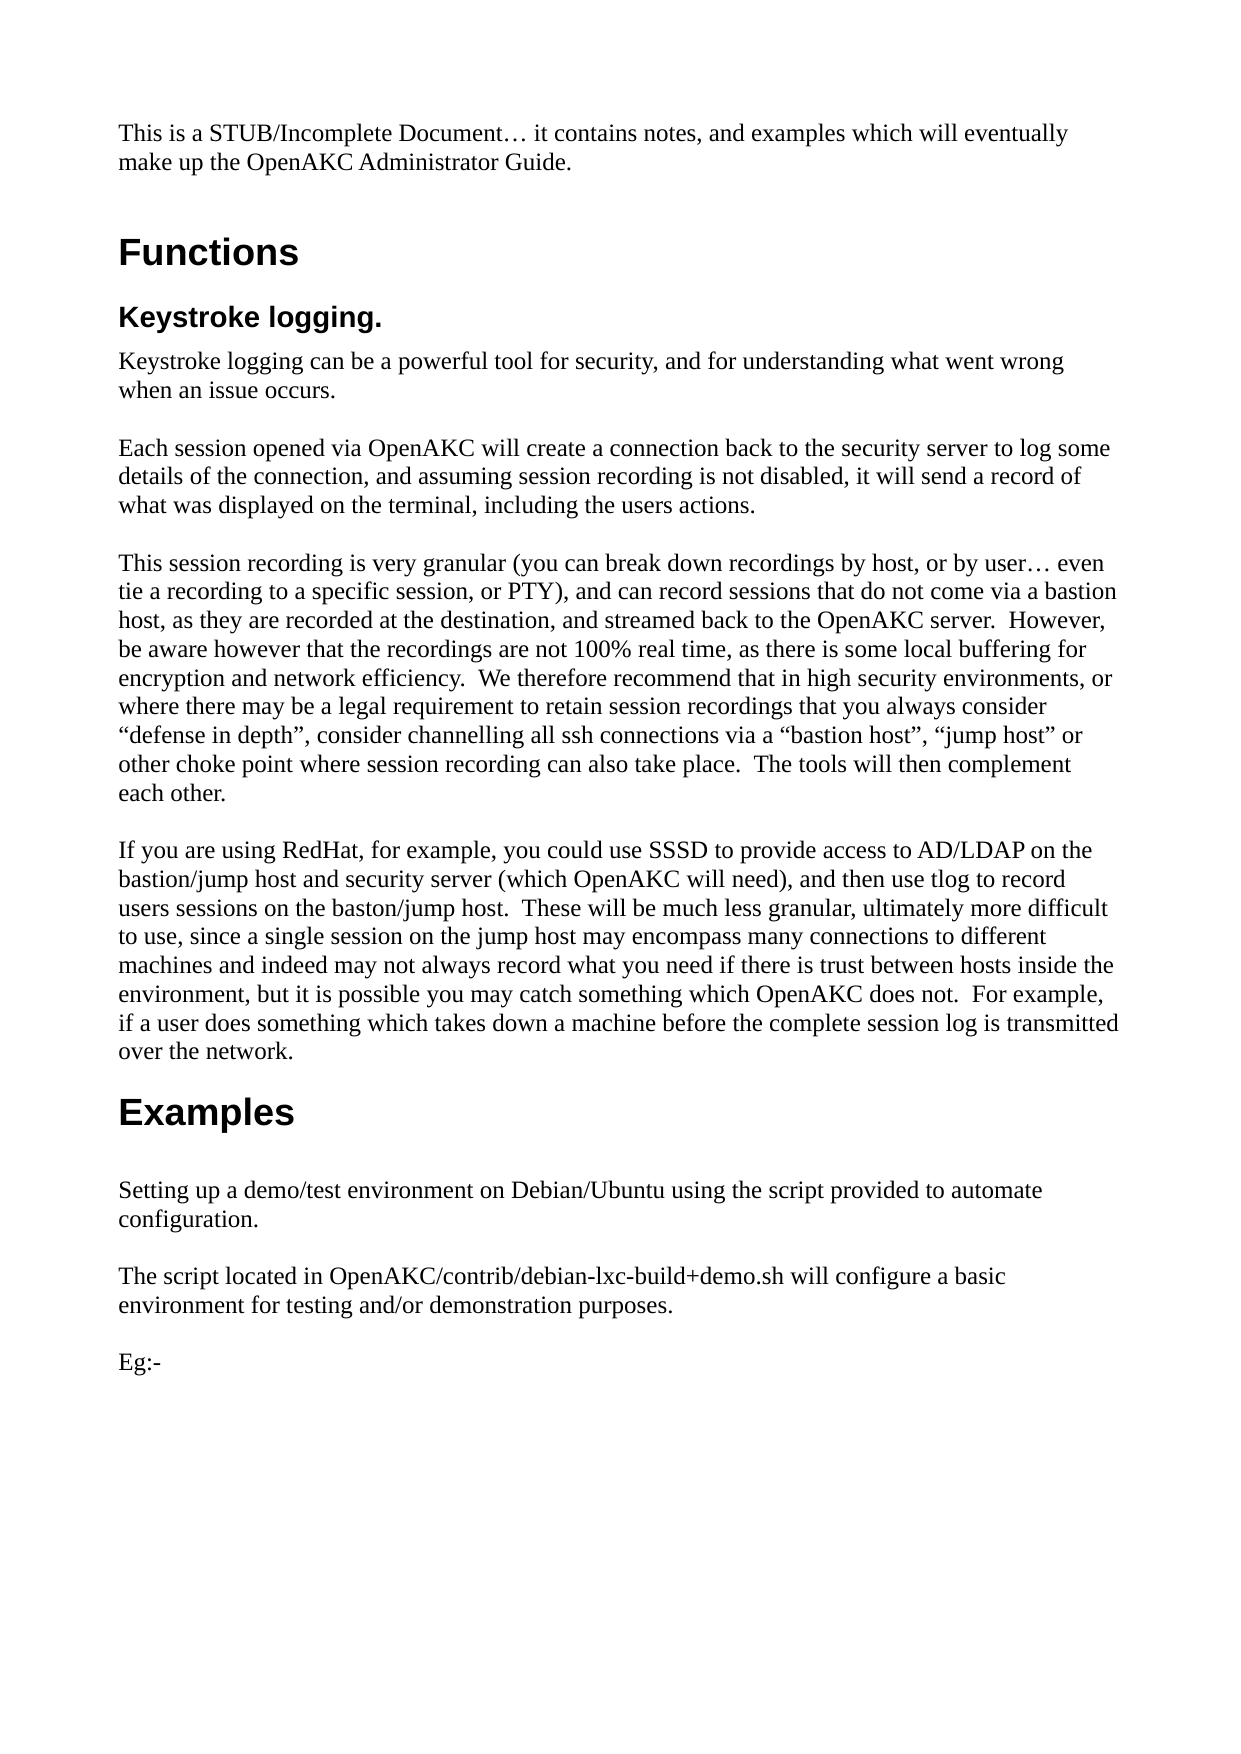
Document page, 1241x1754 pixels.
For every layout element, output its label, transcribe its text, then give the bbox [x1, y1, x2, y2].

text The script located in OpenAKC/contrib/debian-lxc-build+demo.sh will configure a basic environment for testing and/or demonstration purposes. [118, 1261, 1122, 1319]
text Eg:- [118, 1347, 1122, 1376]
text This session recording is very granular (you can break down recordings by host, or by user… even tie a recording to a specific session, or PTY), and can record sessions that do not come via a bastion host, as they are recorded at the destination, and streamed back to the OpenAKC server. However, be aware however that the recordings are not 100% real time, as there is some local buffering for encryption and network efficiency. We therefore recommend that in high security environments, or where there may be a legal requirement to retain session recordings that you always consider “defense in depth”, consider channelling all ssh connections via a “bastion host”, “jump host” or other choke point where session recording can also take place. The tools will then complement each other. [118, 548, 1122, 806]
subtitle Keystroke logging. [118, 300, 1122, 334]
subtitle Functions [118, 229, 1122, 273]
text Setting up a demo/test environment on Debian/Ubuntu using the script provided to automate configuration. [118, 1175, 1122, 1232]
subtitle Examples [118, 1090, 1122, 1134]
text This is a STUB/Incomplete Document… it contains notes, and examples which will eventually make up the OpenAKC Administrator Guide. [118, 118, 1122, 176]
text Each session opened via OpenAKC will create a connection back to the security server to log some details of the connection, and assuming session recording is not disabled, it will send a record of what was displayed on the terminal, including the users actions. [118, 433, 1122, 519]
text If you are using RedHat, for example, you could use SSSD to provide access to AD/LDAP on the bastion/jump host and security server (which OpenAKC will need), and then use tlog to record users sessions on the baston/jump host. These will be much less granular, ultimately more difficult to use, since a single session on the jump host may encompass many connections to different machines and indeed may not always record what you need if there is trust between hosts inside the environment, but it is possible you may catch something which OpenAKC does not. For example, if a user does something which takes down a machine before the complete session log is transmitted over the network. [118, 835, 1122, 1065]
text Keystroke logging can be a powerful tool for security, and for understanding what went wrong when an issue occurs. [118, 346, 1122, 404]
